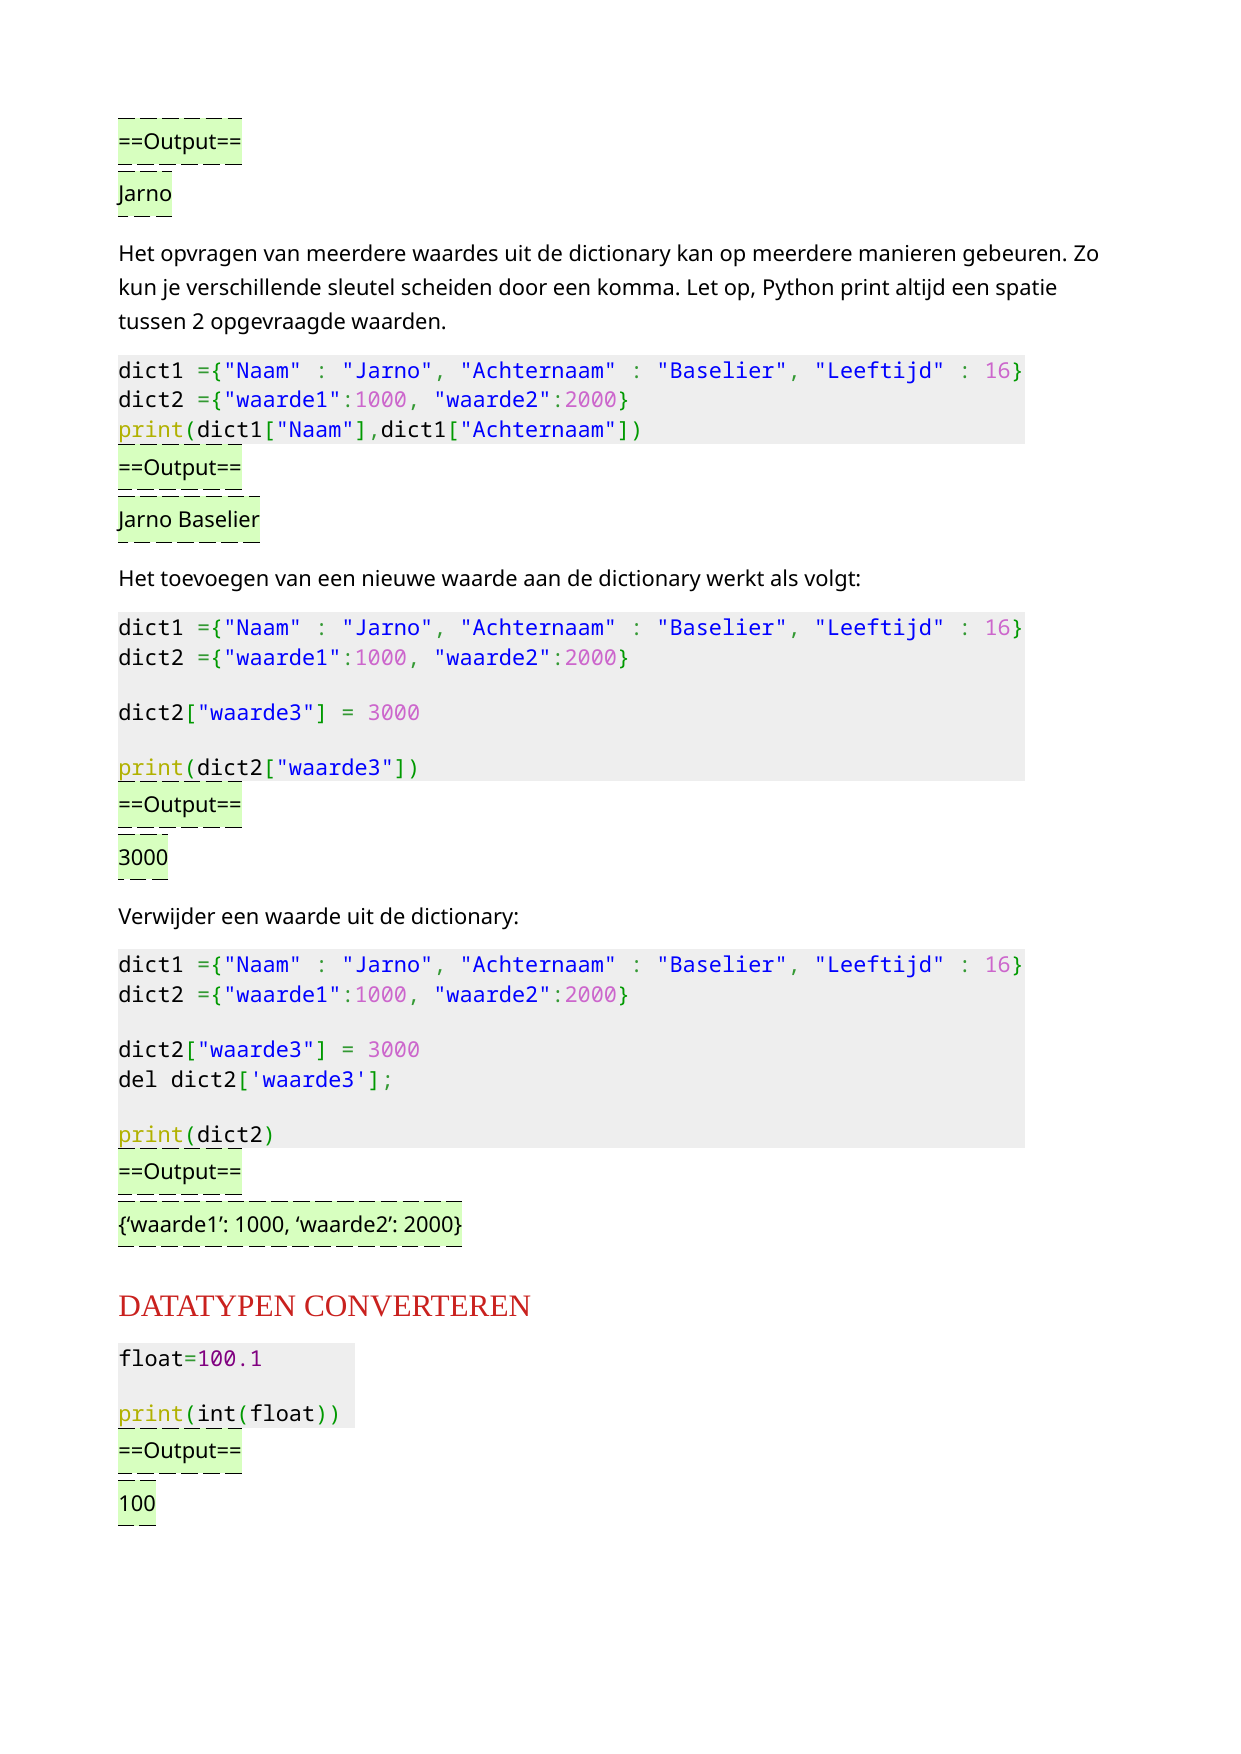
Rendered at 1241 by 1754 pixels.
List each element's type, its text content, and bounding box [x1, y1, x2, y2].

table_header dict1 ={"Naam" : "Jarno", "Achternaam" : "Baselier", "Leeftijd" : 16} dict2 ={"waarde1":1000, "waarde2":2000} dict2["waarde3"] = 3000 print(dict2["waarde3"]) [118, 612, 1025, 781]
table_header dict1 ={"Naam" : "Jarno", "Achternaam" : "Baselier", "Leeftijd" : 16} dict2 ={"waarde1":1000, "waarde2":2000} dict2["waarde3"] = 3000 del dict2['waarde3']; print(dict2) [118, 949, 1025, 1148]
text ==Output== {‘waarde1’: 1000, ‘waarde2’: 2000} [118, 1148, 1122, 1246]
table_header dict1 ={"Naam" : "Jarno", "Achternaam" : "Baselier", "Leeftijd" : 16} dict2 ={"waarde1":1000, "waarde2":2000} print(dict1["Naam"],dict1["Achternaam"]) [118, 355, 1025, 444]
text Het opvragen van meerdere waardes uit de dictionary kan op meerdere manieren gebeuren. Zo kun je verschillende sleutel scheiden door een komma. Let op, Python print altijd een spatie tussen 2 opgevraagde waarden. [118, 237, 1122, 336]
text Het toevoegen van een nieuwe waarde aan de dictionary werkt als volgt: [118, 563, 1122, 593]
text ==Output== Jarno Baselier [118, 444, 1122, 542]
text ==Output== 100 [118, 1428, 1122, 1526]
text Verwijder een waarde uit de dictionary: [118, 901, 1122, 930]
text ==Output== Jarno [118, 118, 1122, 216]
text DATATYPEN CONVERTEREN [118, 1253, 1122, 1323]
table_header float=100.1 print(int(float)) [118, 1343, 355, 1428]
text ==Output== 3000 [118, 781, 1122, 879]
